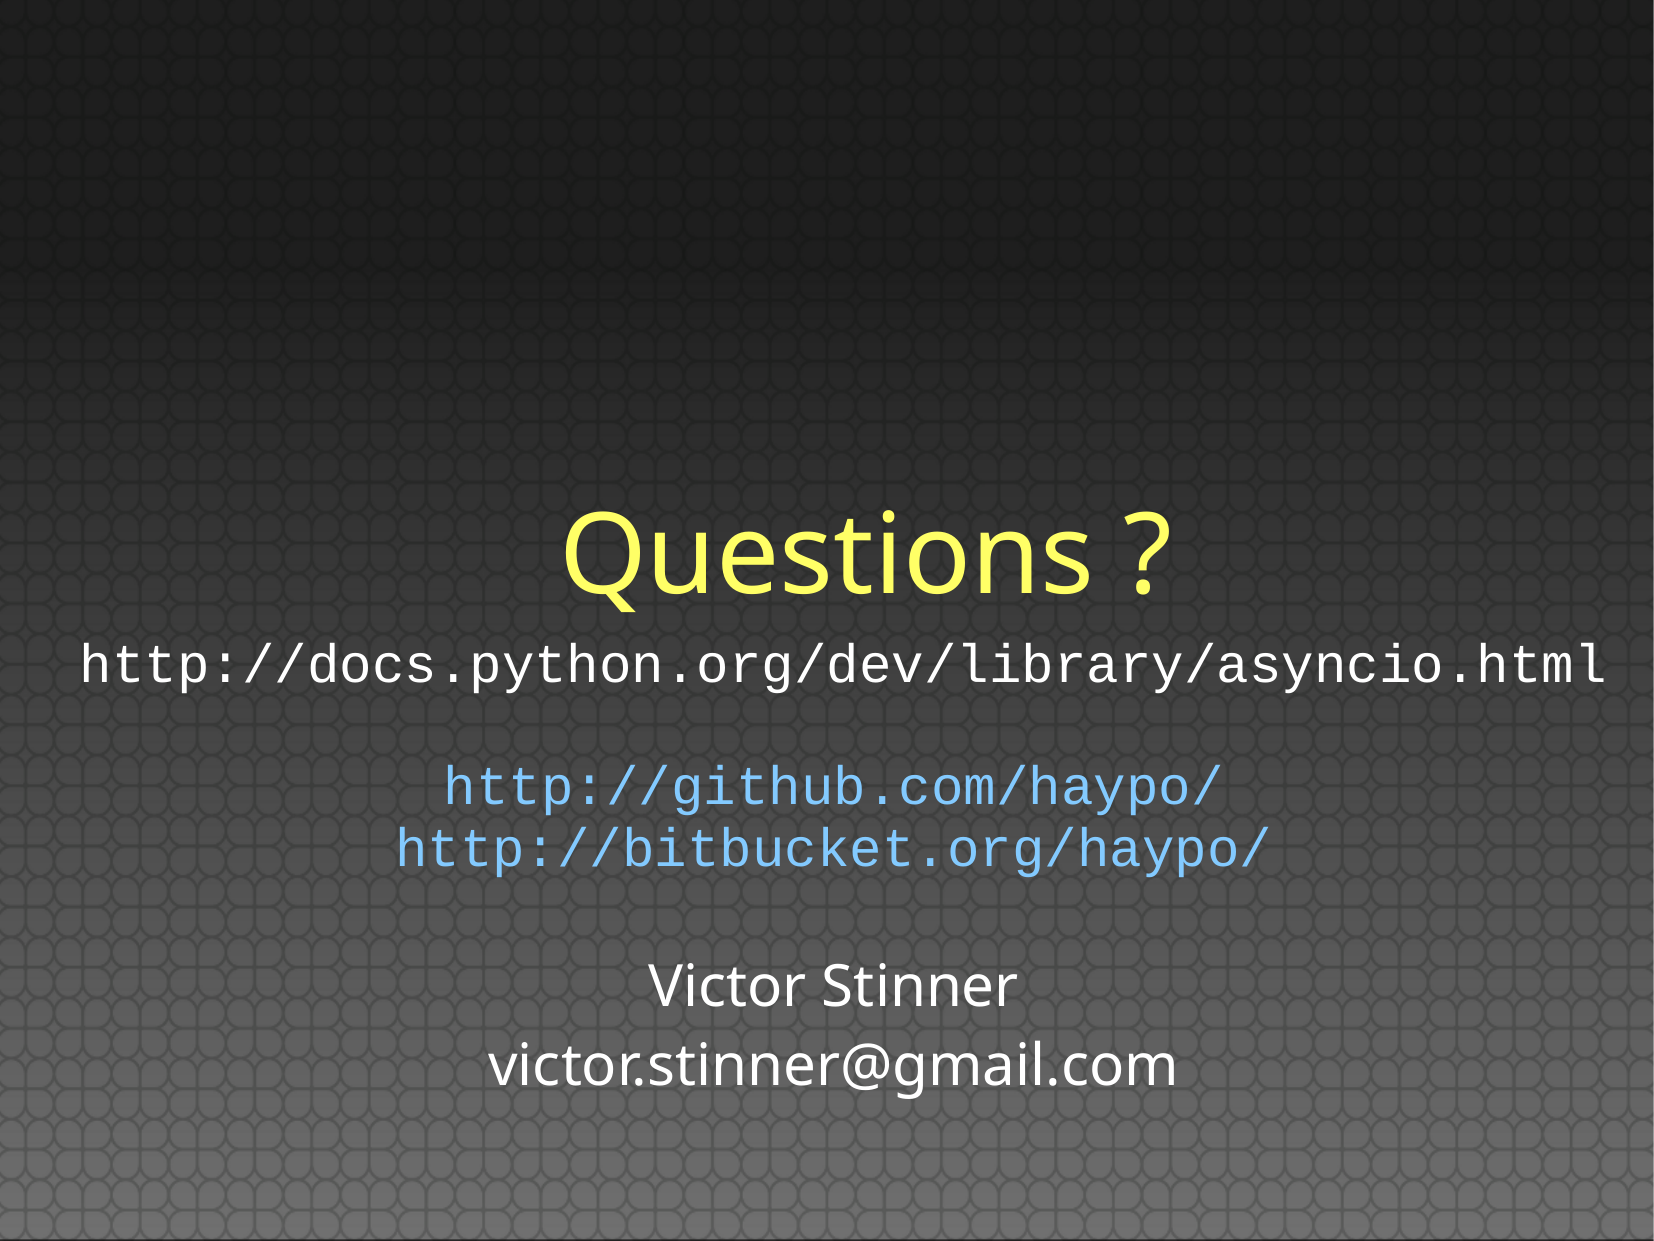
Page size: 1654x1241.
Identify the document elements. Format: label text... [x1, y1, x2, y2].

title http://docs.python.org/dev/library/asyncio.html http://github.com/haypo/ http://bitbucket.org/haypo/ Victor Stinner victor.stinner@gmail.com [46, 656, 1622, 1083]
picture [0, 0, 1654, 1241]
title Questions ? [78, 492, 1654, 608]
